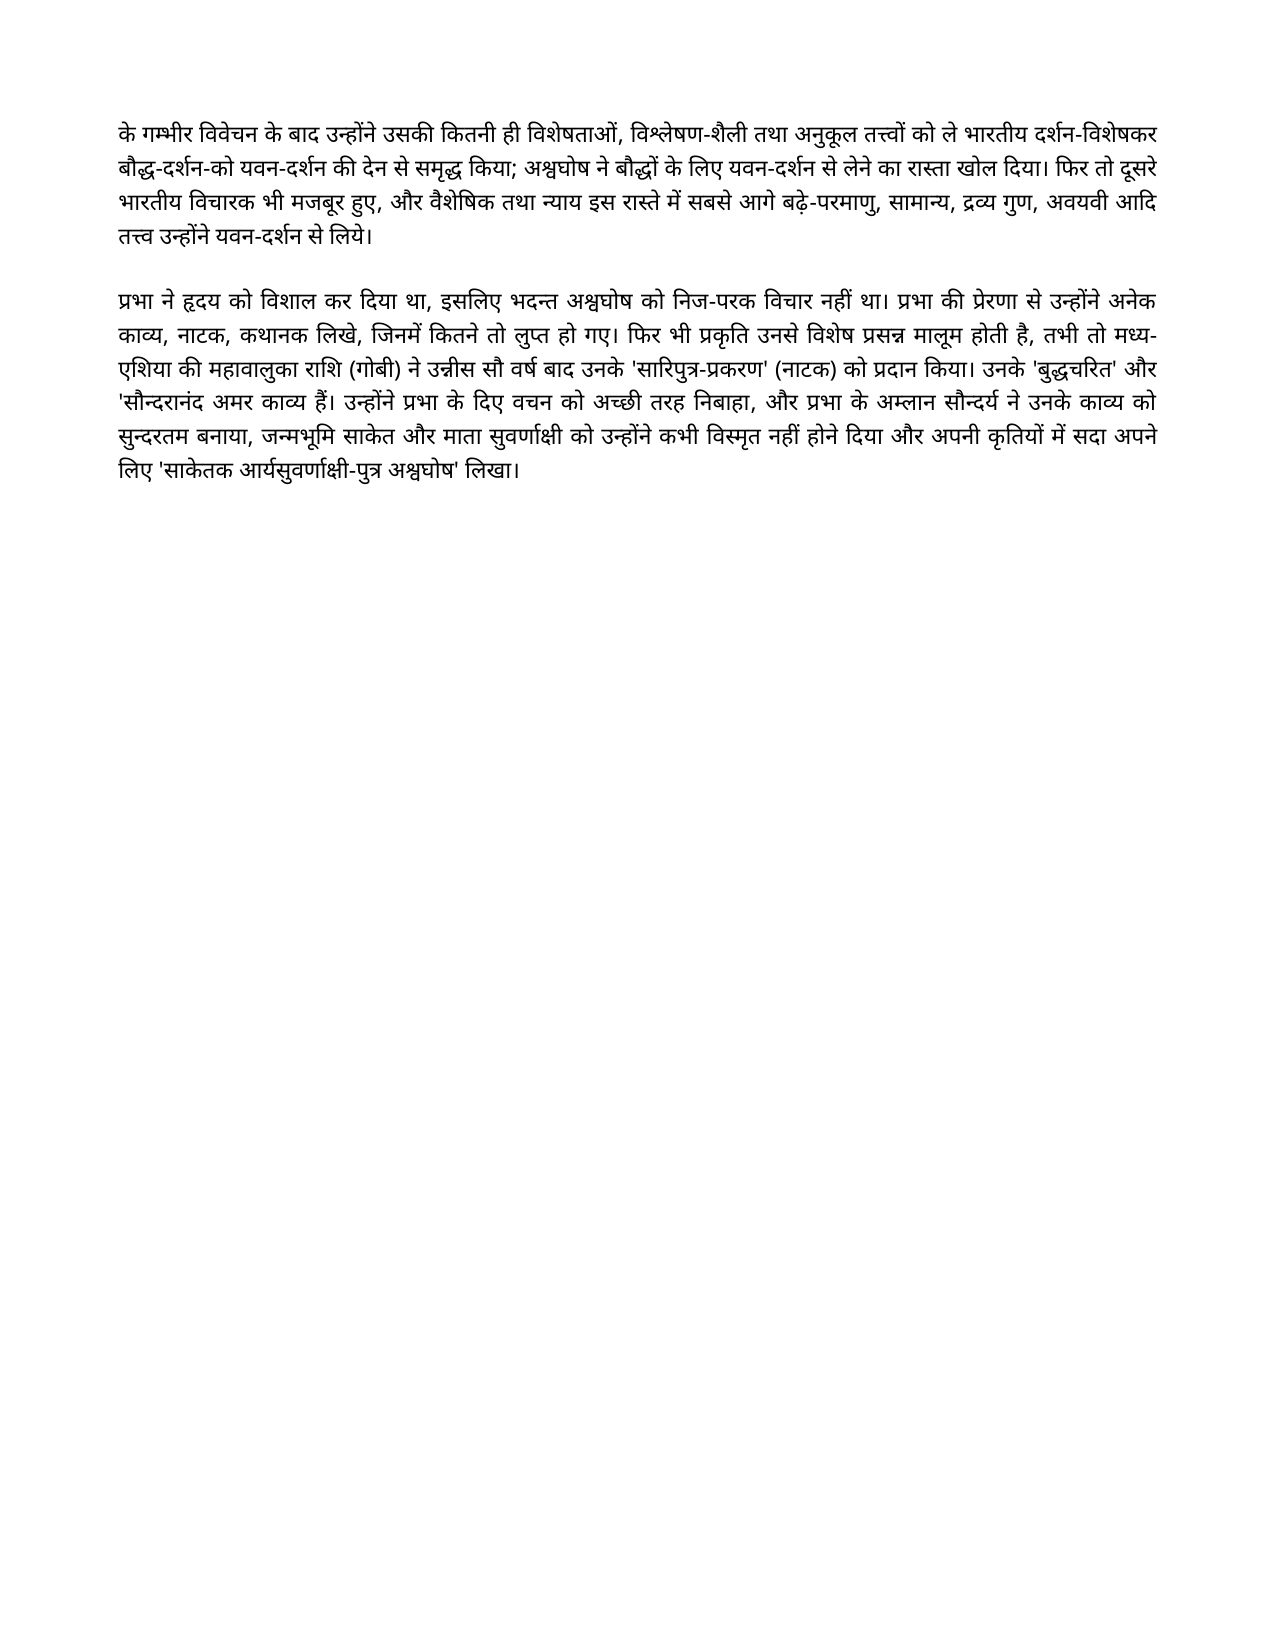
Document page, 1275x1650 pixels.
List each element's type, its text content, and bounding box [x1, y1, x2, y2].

text के गम्भीर विवेचन के बाद उन्होंने उसकी कितनी ही विशेषताओं, विश्लेषण-शैली तथा अनुकूल तत्त्वों को ले भारतीय दर्शन-विशेषकर बौद्ध-दर्शन-को यवन-दर्शन की देन से समृद्ध किया; अश्वघोष ने बौद्धों के लिए यवन-दर्शन से लेने का रास्ता खोल दिया। फिर तो दूसरे भारतीय विचारक भी मजबूर हुए, और वैशेषिक तथा न्याय इस रास्ते में सबसे आगे बढ़े-परमाणु, सामान्य, द्रव्य गुण, अवयवी आदि तत्त्व उन्होंने यवन-दर्शन से लिये। [118, 118, 1157, 253]
text प्रभा ने हृदय को विशाल कर दिया था, इसलिए भदन्त अश्वघोष को निज-परक विचार नहीं था। प्रभा की प्रेरणा से उन्होंने अनेक काव्य, नाटक, कथानक लिखे, जिनमें कितने तो लुप्त हो गए। फिर भी प्रकृति उनसे विशेष प्रसन्न मालूम होती है, तभी तो मध्य-एशिया की महावालुका राशि (गोबी) ने उन्नीस सौ वर्ष बाद उनके 'सारिपुत्र-प्रकरण' (नाटक) को प्रदान किया। उनके 'बुद्धचरित' और 'सौन्दरानंद अमर काव्य हैं। उन्होंने प्रभा के दिए वचन को अच्छी तरह निबाहा, और प्रभा के अम्लान सौन्दर्य ने उनके काव्य को सुन्दरतम बनाया, जन्मभूमि साकेत और माता सुवर्णाक्षी को उन्होंने कभी विस्मृत नहीं होने दिया और अपनी कृतियों में सदा अपने लिए 'साकेतक आर्यसुवर्णाक्षी-पुत्र अश्वघोष' लिखा। [118, 285, 1157, 488]
